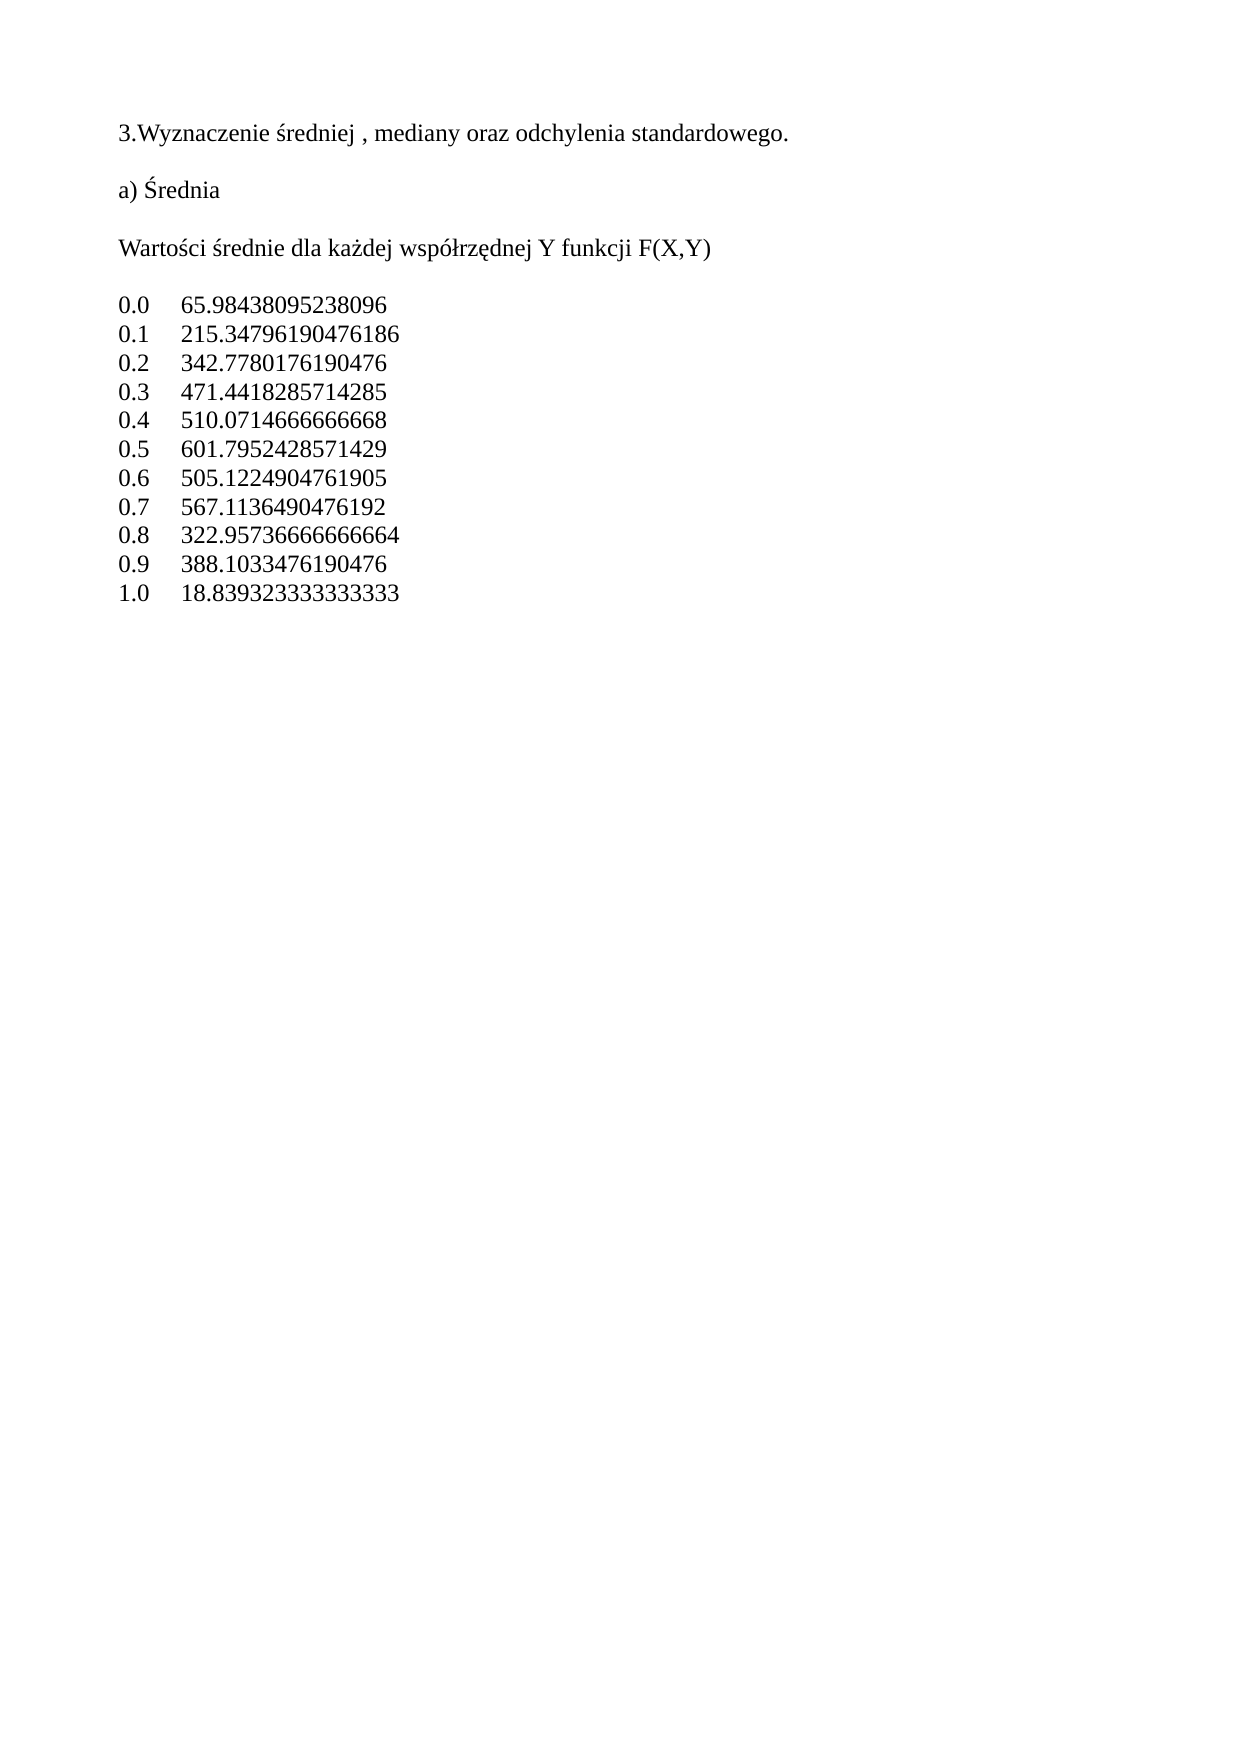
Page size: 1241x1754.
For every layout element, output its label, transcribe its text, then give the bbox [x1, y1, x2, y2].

text 0.1 215.34796190476186 [118, 319, 1122, 348]
text a) Średnia [118, 176, 1122, 204]
text 0.3 471.4418285714285 [118, 377, 1122, 406]
text 0.7 567.1136490476192 [118, 492, 1122, 521]
text 0.8 322.95736666666664 [118, 521, 1122, 549]
text 1.0 18.839323333333333 [118, 578, 1122, 607]
text 0.0 65.98438095238096 [118, 291, 1122, 319]
text 0.5 601.7952428571429 [118, 434, 1122, 463]
text 0.6 505.1224904761905 [118, 463, 1122, 492]
text Wartości średnie dla każdej współrzędnej Y funkcji F(X,Y) [118, 233, 1122, 262]
text 0.4 510.0714666666668 [118, 406, 1122, 434]
text 0.2 342.7780176190476 [118, 348, 1122, 377]
text 0.9 388.1033476190476 [118, 549, 1122, 578]
text 3.Wyznaczenie średniej , mediany oraz odchylenia standardowego. [118, 118, 1122, 147]
